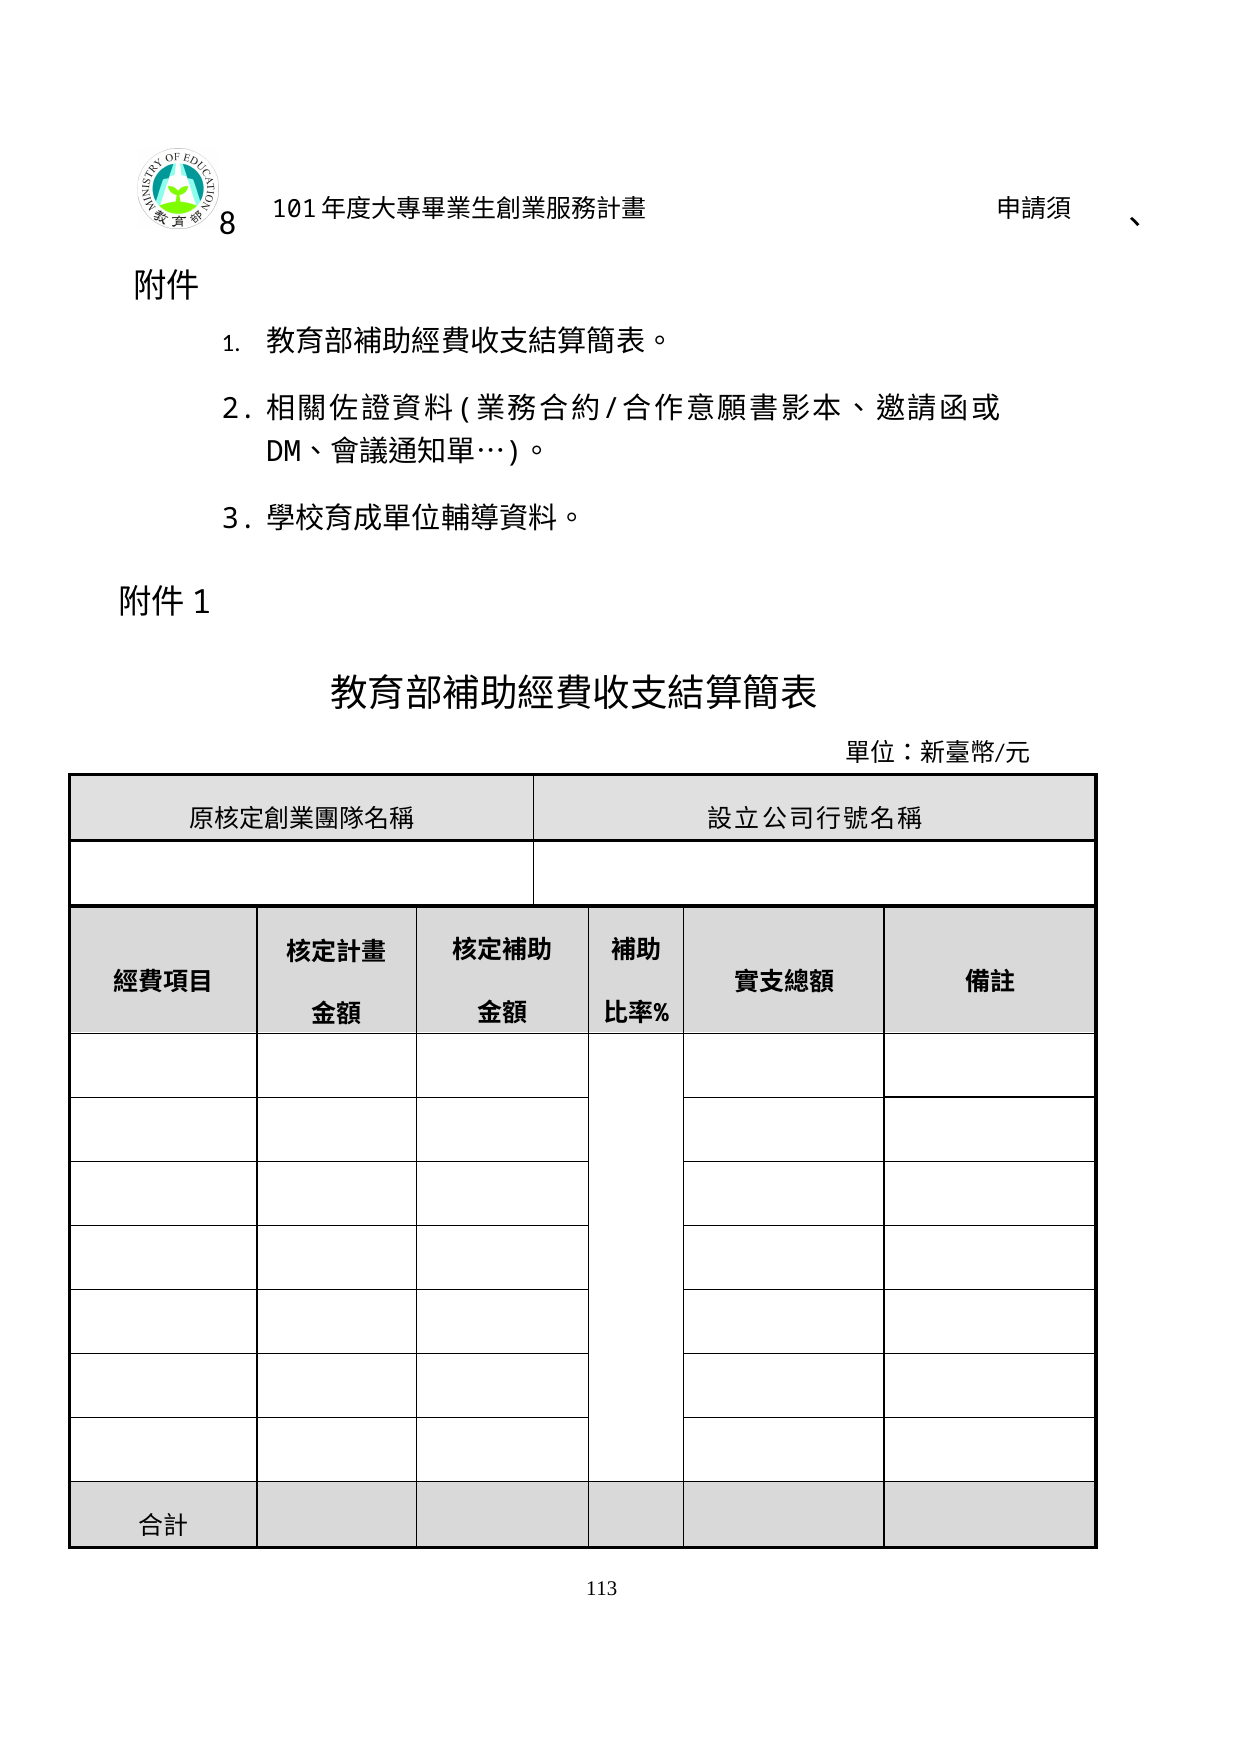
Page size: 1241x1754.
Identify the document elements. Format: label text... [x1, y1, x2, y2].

table_cell [684, 1034, 883, 1096]
table_cell [71, 1098, 256, 1161]
table_header 原核定創業團隊名稱 [71, 776, 533, 839]
table_cell [885, 1482, 1094, 1546]
table_cell [417, 1162, 588, 1224]
table_cell [589, 1034, 683, 1481]
table_cell [71, 1162, 256, 1224]
table_cell [417, 1482, 588, 1546]
table_cell [71, 1034, 256, 1096]
table_cell [684, 1098, 883, 1161]
table_cell [71, 842, 533, 904]
table_cell [417, 1354, 588, 1417]
table_cell 核定計畫 金額 [258, 908, 416, 1032]
table_cell [258, 1162, 416, 1224]
table_cell [417, 1290, 588, 1353]
table_cell [885, 1290, 1094, 1353]
table_cell [885, 1162, 1094, 1224]
table_cell [885, 1098, 1094, 1161]
table_cell [258, 1482, 416, 1546]
table_cell [71, 1354, 256, 1417]
list 教育部補助經費收支結算簡表。 [221, 318, 1000, 360]
table_cell [534, 842, 1094, 904]
table_cell [885, 1418, 1094, 1481]
table_cell [684, 1354, 883, 1417]
table_cell [258, 1226, 416, 1289]
table_cell [71, 1418, 256, 1481]
table_cell [417, 1418, 588, 1481]
text 附件1 [118, 574, 1000, 623]
table_cell [71, 1226, 256, 1289]
table_cell [684, 1482, 883, 1546]
table_cell 合計 [71, 1482, 256, 1546]
table_cell [885, 1226, 1094, 1289]
table_cell [71, 1290, 256, 1353]
table_cell [417, 1226, 588, 1289]
table_header 設立公司行號名稱 [534, 776, 1094, 839]
table_cell [589, 1482, 683, 1546]
table_cell [258, 1034, 416, 1096]
table_cell [684, 1290, 883, 1353]
table_cell 經費項目 [71, 908, 256, 1032]
table_cell 補助 比率% [589, 908, 683, 1032]
table_cell [258, 1418, 416, 1481]
text 教育部補助經費收支結算簡表 [118, 648, 1029, 711]
table_cell [684, 1162, 883, 1224]
table_cell [258, 1290, 416, 1353]
table_cell [684, 1418, 883, 1481]
table_cell [417, 1098, 588, 1161]
list 附件 [133, 180, 1122, 305]
table_cell 核定補助 金額 [417, 908, 588, 1032]
table_cell [684, 1226, 883, 1289]
table_cell [885, 1354, 1094, 1417]
table_cell 實支總額 [684, 908, 883, 1032]
table_cell [258, 1098, 416, 1161]
table_cell [258, 1354, 416, 1417]
text 單位：新臺幣/元 [118, 711, 1029, 773]
list 學校育成單位輔導資料。 [221, 495, 1000, 537]
table_cell [417, 1034, 588, 1096]
table_cell [885, 1034, 1094, 1096]
table_cell 備註 [885, 908, 1094, 1032]
list 相關佐證資料(業務合約/合作意願書影本、邀請函或DM、會議通知單…)。 [221, 385, 1000, 470]
